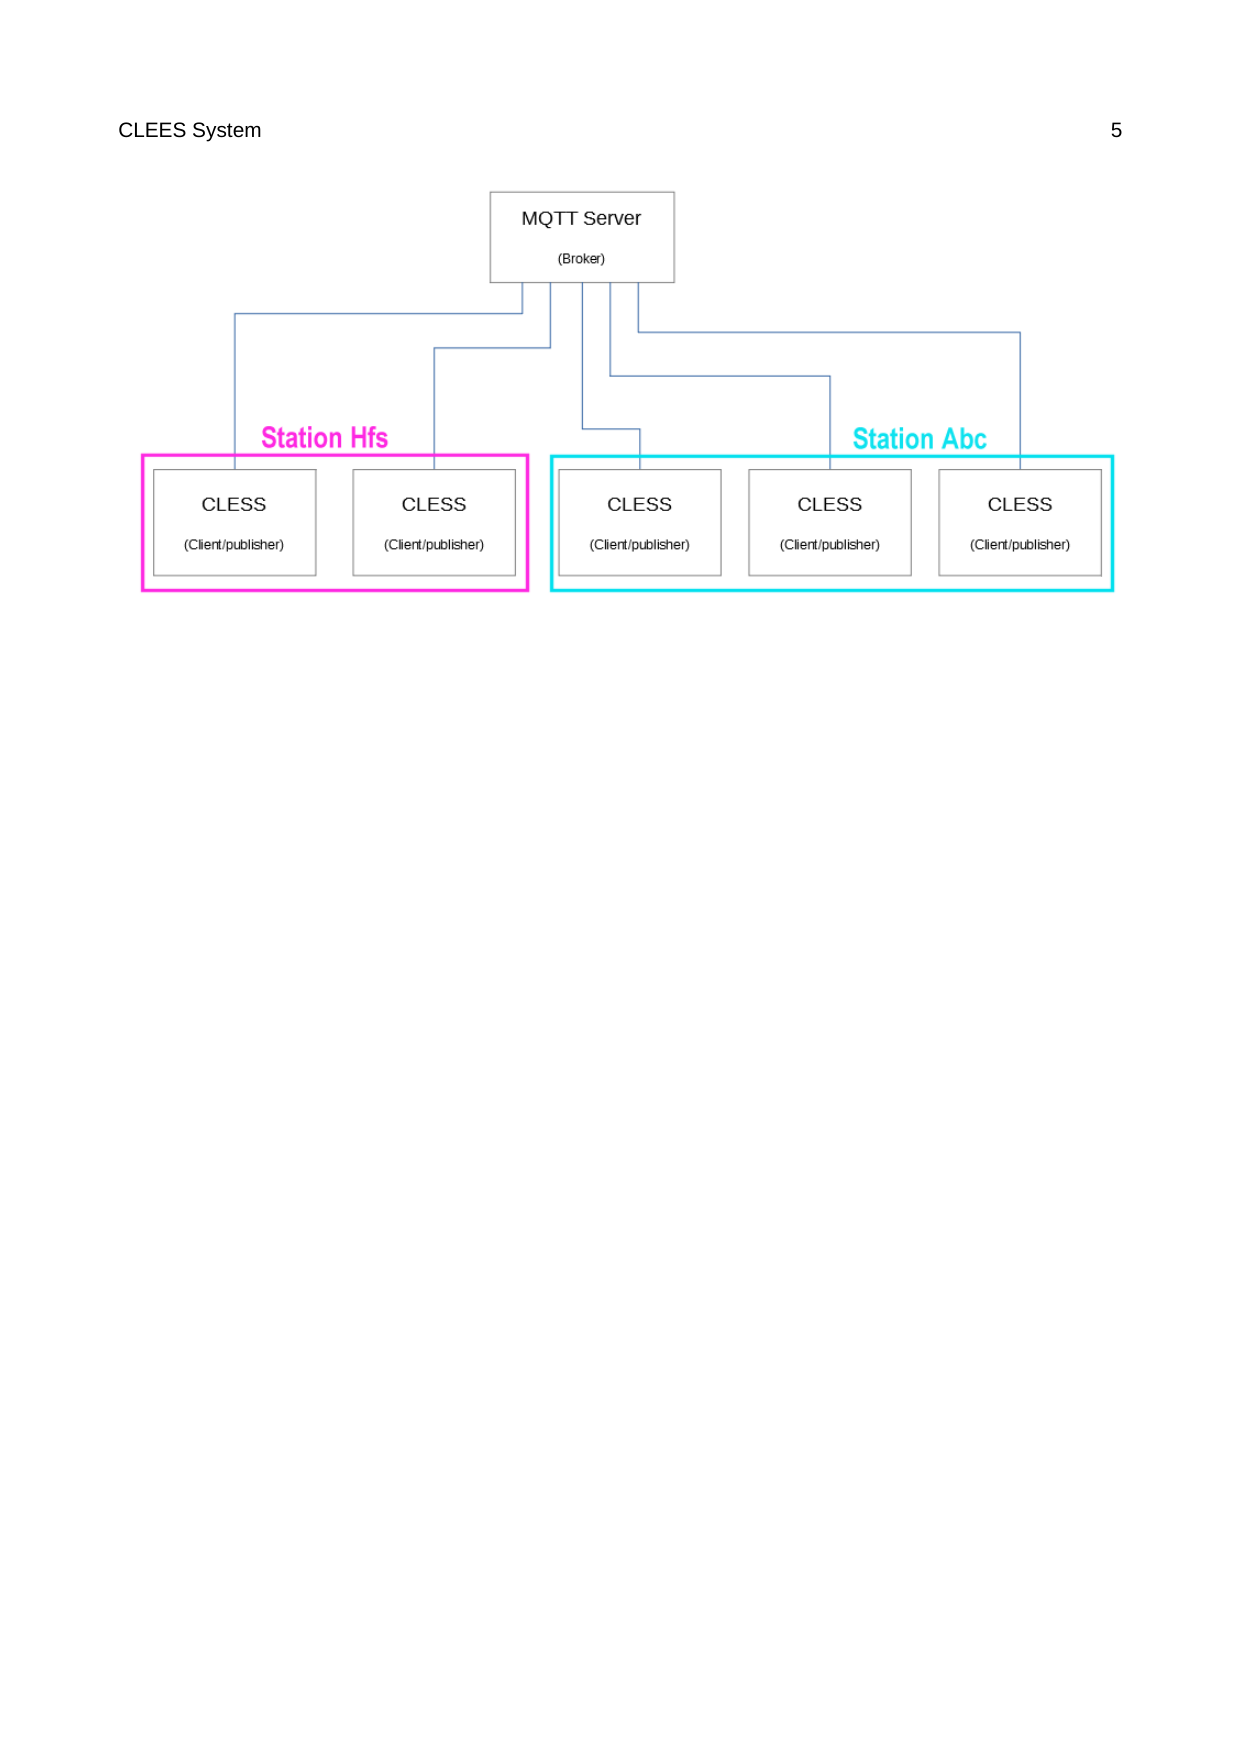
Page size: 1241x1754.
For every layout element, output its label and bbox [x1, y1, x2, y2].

picture [118, 171, 1123, 622]
